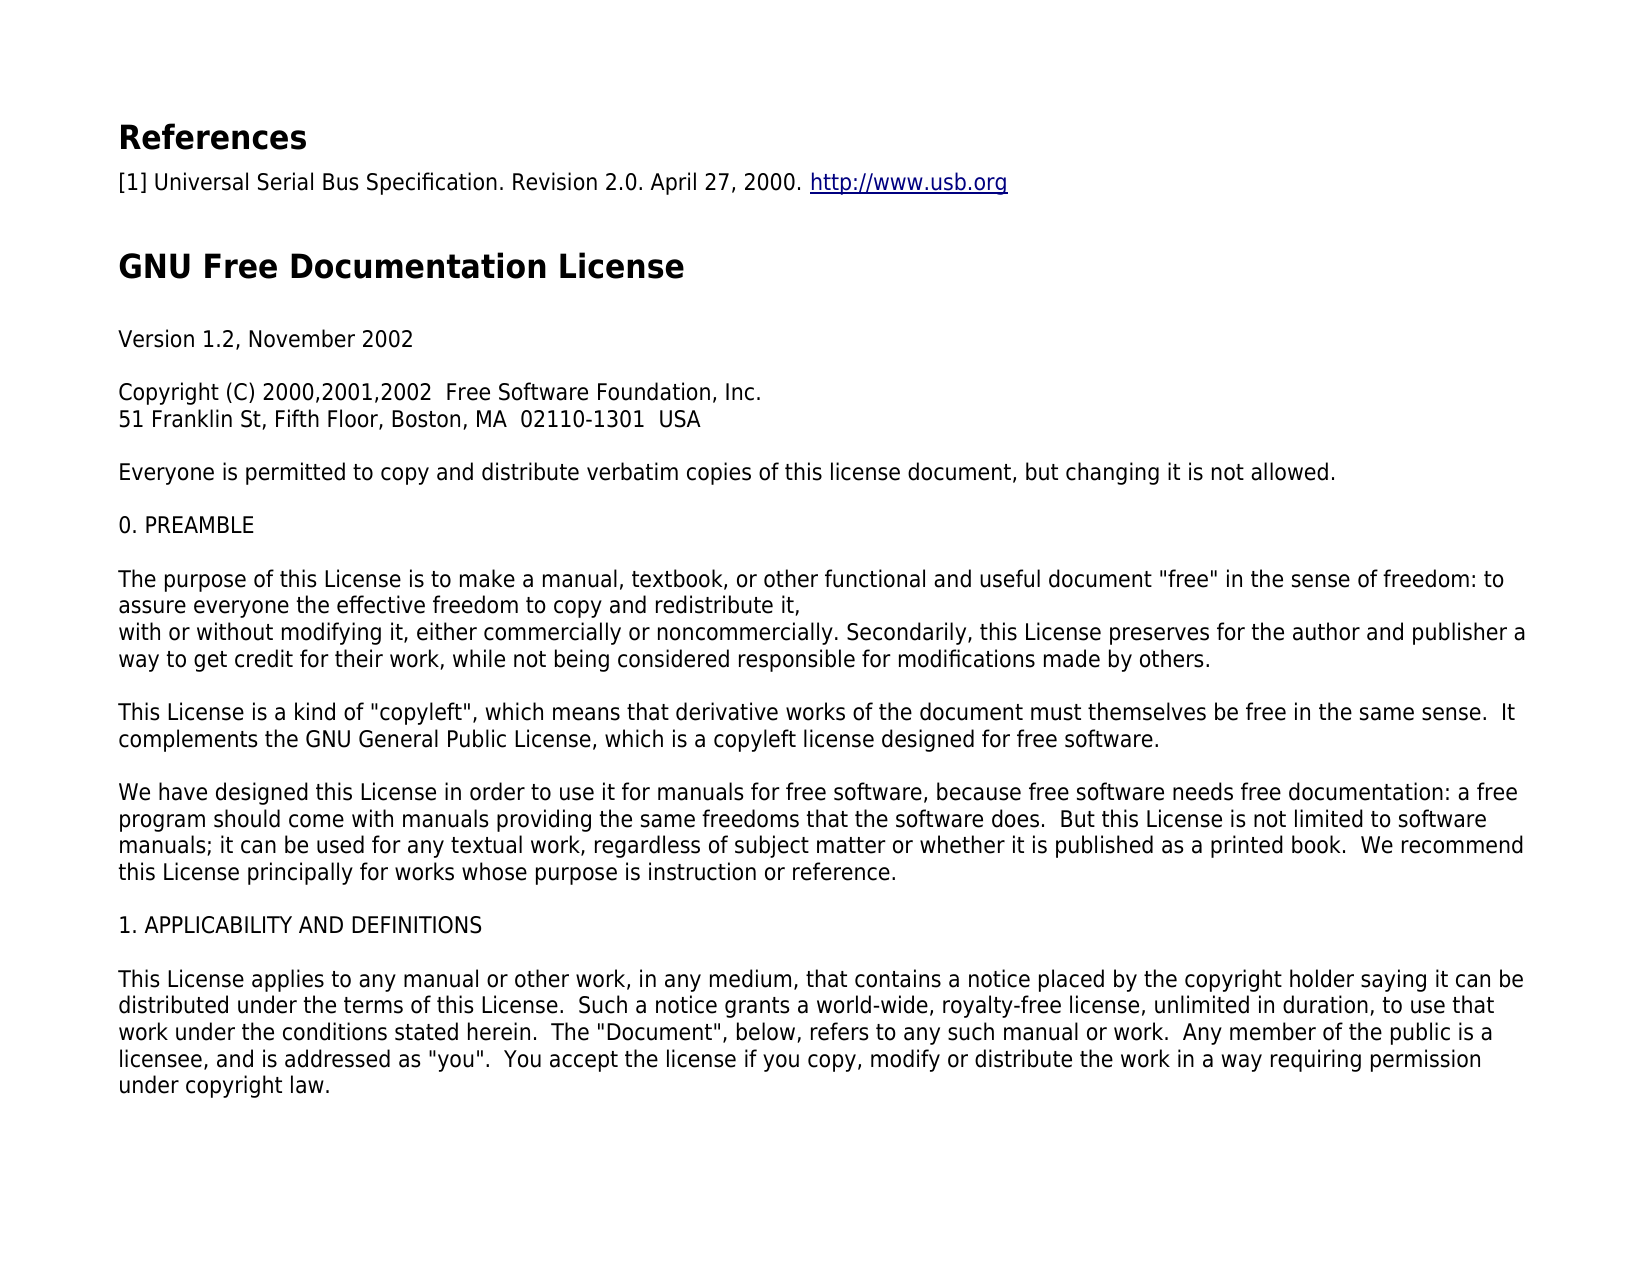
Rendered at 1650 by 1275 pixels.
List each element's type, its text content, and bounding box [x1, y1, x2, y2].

text This License applies to any manual or other work, in any medium, that contains a notice placed by the copyright holder saying it can be distributed under the terms of this License. Such a notice grants a world-wide, royalty-free license, unlimited in duration, to use that work under the conditions stated herein. The "Document", below, refers to any such manual or work. Any member of the public is a [118, 966, 1532, 1046]
text 51 Franklin St, Fifth Floor, Boston, MA 02110-1301 USA [118, 406, 1532, 432]
text This License is a kind of "copyleft", which means that derivative works of the document must themselves be free in the same sense. It complements the GNU General Public License, which is a copyleft license designed for free software. [118, 699, 1532, 752]
text [1] Universal Serial Bus Specification. Revision 2.0. April 27, 2000. http://www.usb.org [118, 169, 1532, 196]
text Everyone is permitted to copy and distribute verbatim copies of this license document, but changing it is not allowed. [118, 459, 1532, 486]
text The purpose of this License is to make a manual, textbook, or other functional and useful document "free" in the sense of freedom: to assure everyone the effective freedom to copy and redistribute it, [118, 566, 1532, 619]
text licensee, and is addressed as "you". You accept the license if you copy, modify or distribute the work in a way requiring permission under copyright law. [118, 1046, 1532, 1099]
text We have designed this License in order to use it for manuals for free software, because free software needs free documentation: a free program should come with manuals providing the same freedoms that the software does. But this License is not limited to software manuals; it can be used for any textual work, regardless of subject matter or whether it is published as a printed book. We recommend this License principally for works whose purpose is instruction or reference. [118, 779, 1532, 886]
text with or without modifying it, either commercially or noncommercially. Secondarily, this License preserves for the author and publisher a way to get credit for their work, while not being considered responsible for modifications made by others. [118, 619, 1532, 672]
text Copyright (C) 2000,2001,2002 Free Software Foundation, Inc. [118, 379, 1532, 406]
subtitle References [118, 118, 1532, 157]
text Version 1.2, November 2002 [118, 326, 1532, 352]
text 0. PREAMBLE [118, 512, 1532, 539]
subtitle GNU Free Documentation License [118, 248, 1532, 287]
text 1. APPLICABILITY AND DEFINITIONS [118, 912, 1532, 939]
